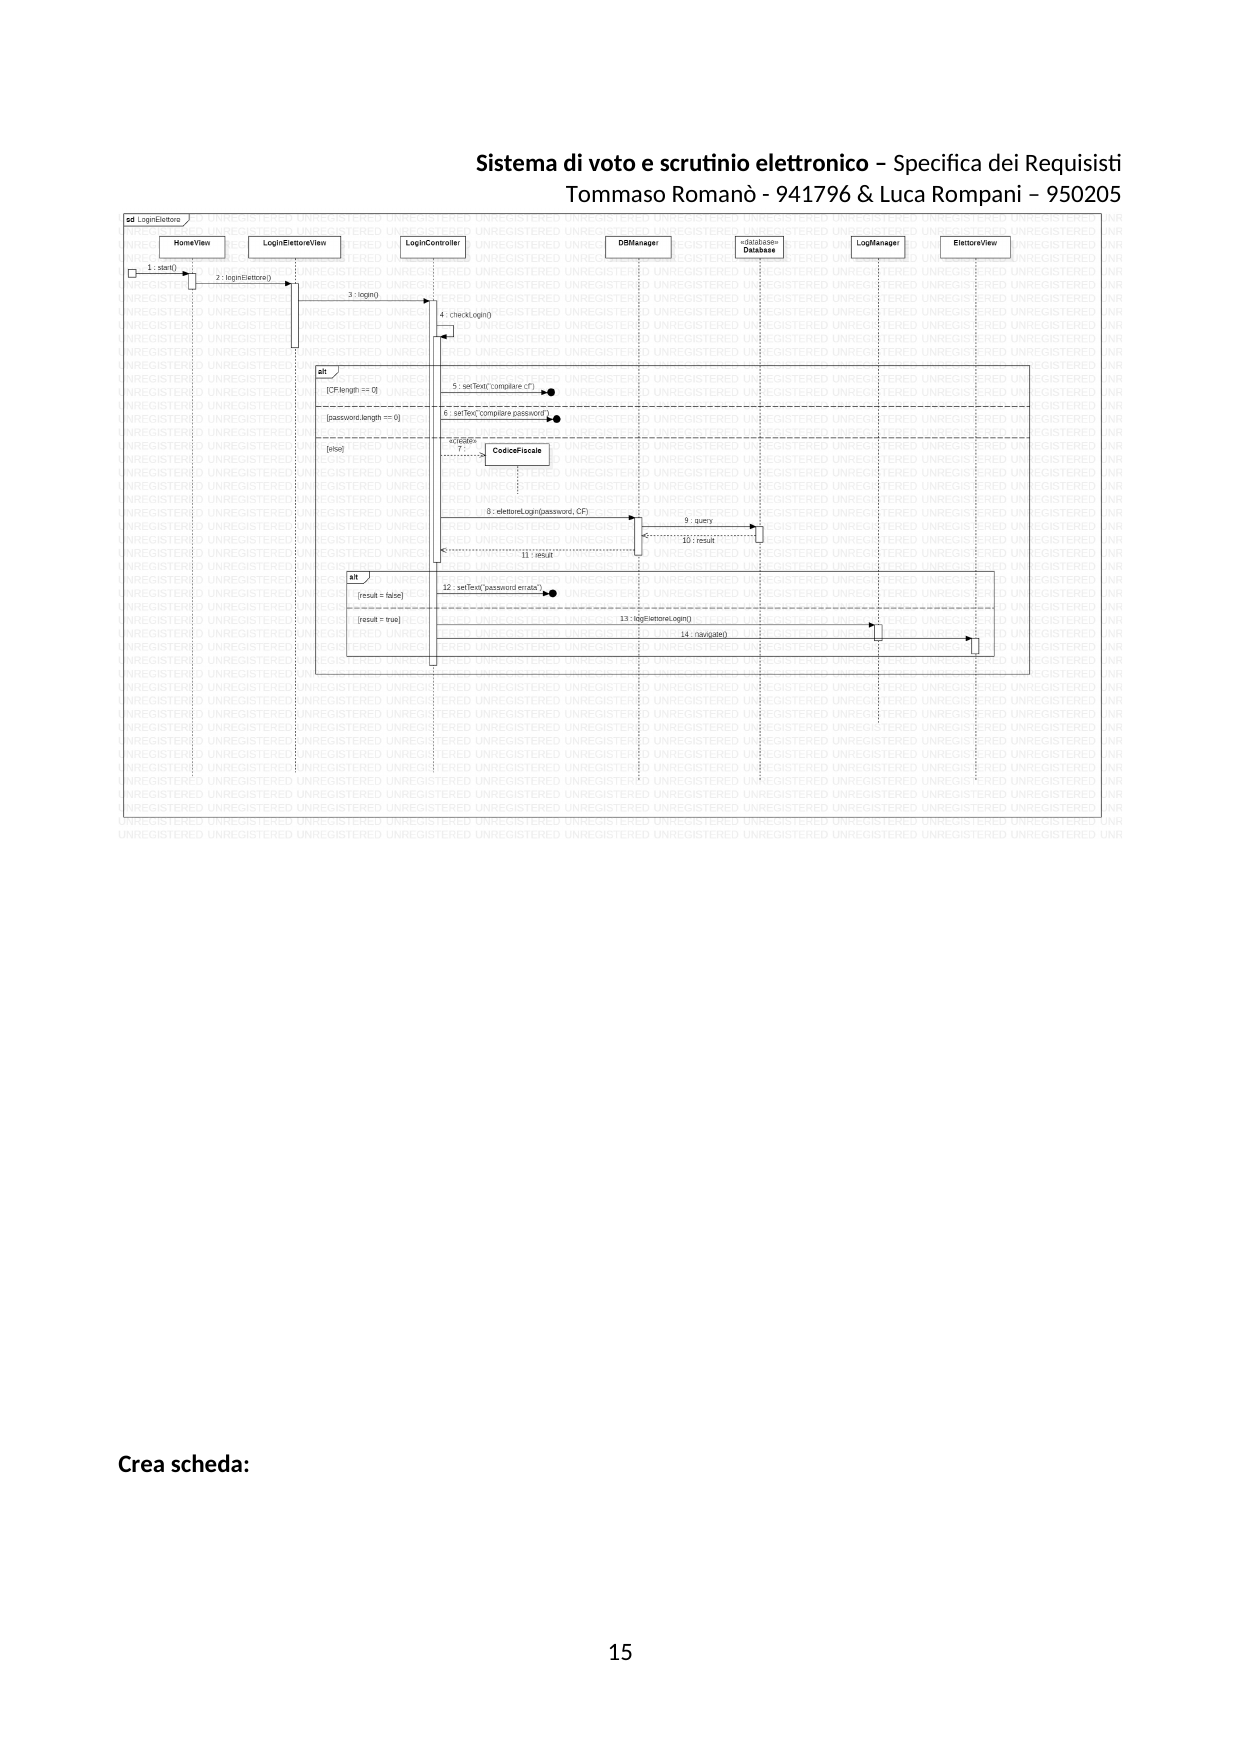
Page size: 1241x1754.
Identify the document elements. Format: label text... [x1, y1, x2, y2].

text Crea scheda: [118, 1448, 1122, 1479]
